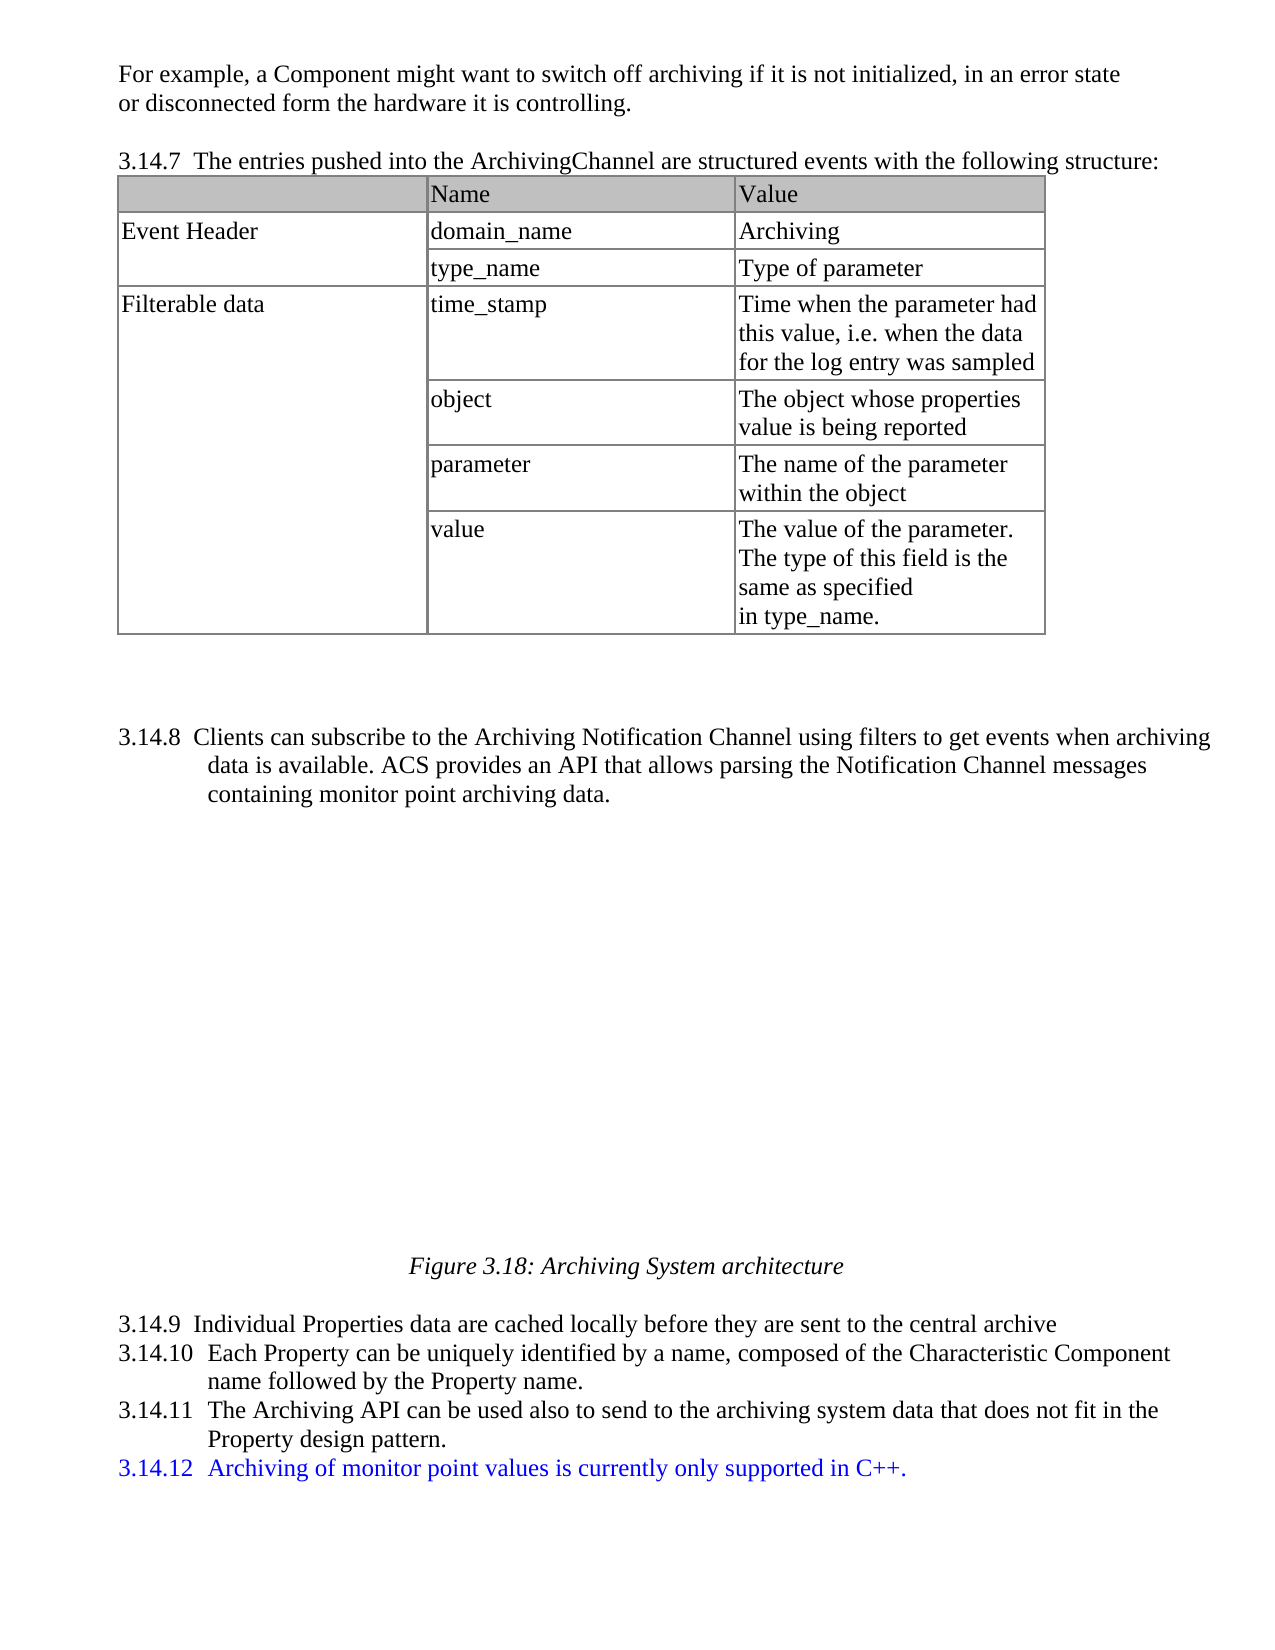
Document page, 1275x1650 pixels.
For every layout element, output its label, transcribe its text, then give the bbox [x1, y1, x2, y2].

table_cell domain_name [429, 213, 734, 248]
table_cell The object whose properties value is being reported [736, 381, 1044, 444]
subtitle The entries pushed into the ArchivingChannel are structured events with the following structure: [118, 146, 1216, 174]
subtitle Clients can subscribe to the Archiving Notification Channel using filters to get events when archiving data is available. ACS provides an API that allows parsing the Notification Channel messages containing monitor point archiving data. [118, 722, 1216, 808]
table_header Value [736, 177, 1044, 211]
subtitle Archiving of monitor point values is currently only supported in C++. [118, 1453, 1216, 1481]
subtitle The Archiving API can be used also to send to the archiving system data that does not fit in the Property design pattern. [118, 1395, 1216, 1453]
text For example, a Component might want to switch off archiving if it is not initialized, in an error state or disconnected form the hardware it is controlling. [118, 59, 1141, 117]
table_cell Time when the parameter had this value, i.e. when the data for the log entry was sampled [736, 287, 1044, 379]
table_cell Event Header [119, 213, 426, 284]
table_cell Archiving [736, 213, 1044, 248]
subtitle Each Property can be uniquely identified by a name, composed of the Characteristic Component name followed by the Property name. [118, 1338, 1216, 1395]
table_cell parameter [429, 446, 734, 509]
text Figure 3.18: Archiving System architecture [118, 837, 1141, 1280]
table_header Name [429, 177, 734, 211]
table_cell value [429, 512, 734, 632]
table_header [119, 177, 426, 211]
table_cell The value of the parameter. The type of this field is the same as specified in type_name. [736, 512, 1044, 632]
table_cell time_stamp [429, 287, 734, 379]
table_cell object [429, 381, 734, 444]
table_cell The name of the parameter within the object [736, 446, 1044, 509]
subtitle Individual Properties data are cached locally before they are sent to the central archive [118, 1309, 1216, 1338]
table_cell Filterable data [119, 287, 426, 632]
table_cell type_name [429, 250, 734, 284]
table_cell Type of parameter [736, 250, 1044, 284]
